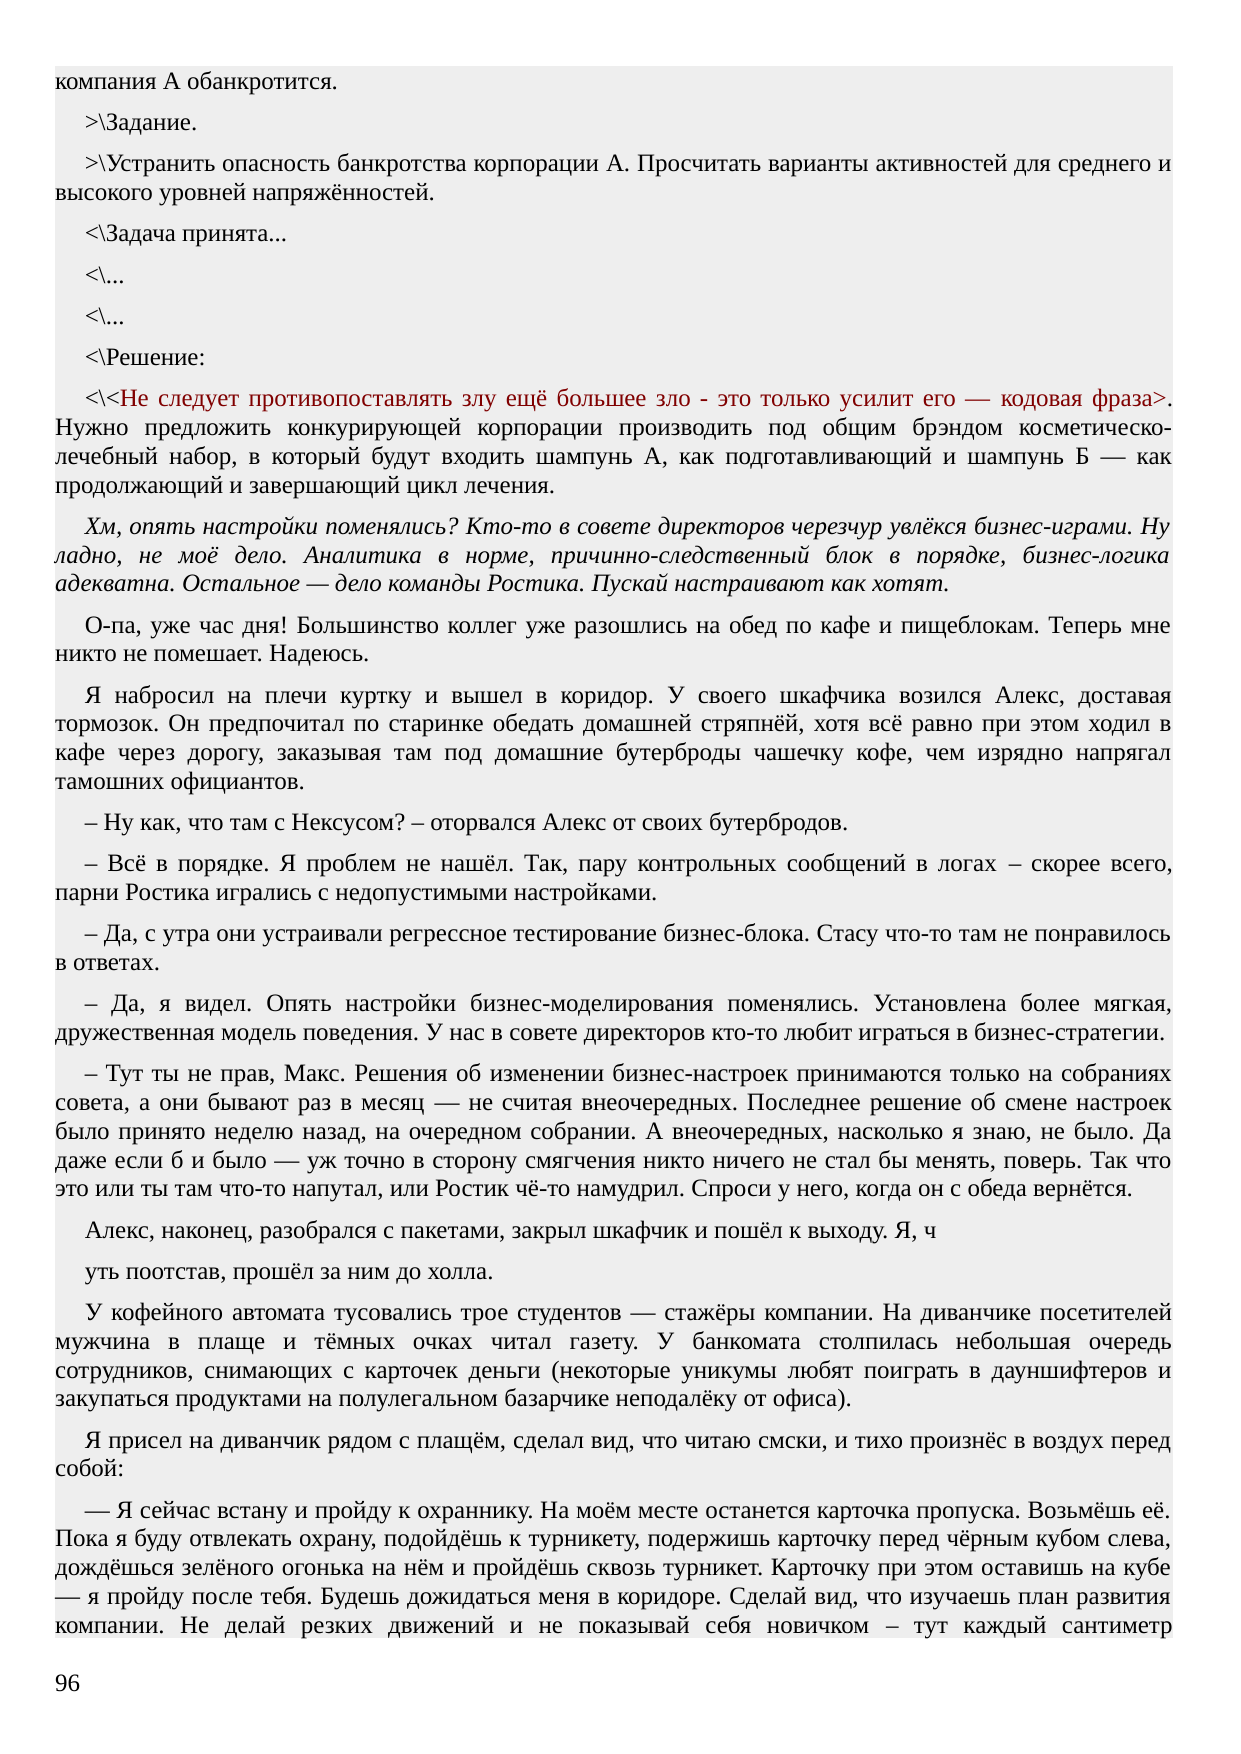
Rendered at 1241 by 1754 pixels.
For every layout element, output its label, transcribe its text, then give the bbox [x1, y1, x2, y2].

text – Да, с утра они устраивали регрессное тестирование бизнес-блока. Стасу что-то там не понравилось в ответах. [55, 918, 1173, 976]
text Я набросил на плечи куртку и вышел в коридор. У своего шкафчика возился Алекс, доставая тормозок. Он предпочитал по старинке обедать домашней стряпнёй, хотя всё равно при этом ходил в кафе через дорогу, заказывая там под домашние бутерброды чашечку кофе, чем изрядно напрягал тамошних официантов. [55, 680, 1173, 795]
text Алекс, наконец, разобрался с пакетами, закрыл шкафчик и пошёл к выходу. Я, ч [55, 1215, 1173, 1243]
text У кофейного автомата тусовались трое студентов — стажёры компании. На диванчике посетителей мужчина в плаще и тёмных очках читал газету. У банкомата столпилась небольшая очередь сотрудников, снимающих с карточек деньги (некоторые уникумы любят поиграть в дауншифтеров и закупаться продуктами на полулегальном базарчике неподалёку от офиса). [55, 1297, 1173, 1412]
text — Я сейчас встану и пройду к охраннику. На моём месте останется карточка пропуска. Возьмёшь её. Пока я буду отвлекать охрану, подойдёшь к турникету, подержишь карточку перед чёрным кубом слева, дождёшься зелёного огонька на нём и пройдёшь сквозь турникет. Карточку при этом оставишь на кубе — я пройду после тебя. Будешь дожидаться меня в коридоре. Сделай вид, что изучаешь план развития компании. Не делай резких движений и не показывай себя новичком – тут каждый сантиметр [55, 1495, 1173, 1638]
text >\Задание. [55, 107, 1173, 136]
text – Тут ты не прав, Макс. Решения об изменении бизнес-настроек принимаются только на собраниях совета, а они бывают раз в месяц — не считая внеочередных. Последнее решение об смене настроек было принято неделю назад, на очередном собрании. А внеочередных, насколько я знаю, не было. Да даже если б и было — уж точно в сторону смягчения никто ничего не стал бы менять, поверь. Так что это или ты там что-то напутал, или Ростик чё-то намудрил. Спроси у него, когда он с обеда вернётся. [55, 1058, 1173, 1202]
text <\Задача принята... [55, 218, 1173, 247]
text О-па, уже час дня! Большинство коллег уже разошлись на обед по кафе и пищеблокам. Теперь мне никто не помешает. Надеюсь. [55, 610, 1173, 667]
text >\Устранить опасность банкротства корпорации А. Просчитать варианты активностей для среднего и высокого уровней напряжённостей. [55, 148, 1173, 206]
text – Всё в порядке. Я проблем не нашёл. Так, пару контрольных сообщений в логах – скорее всего, парни Ростика игрались с недопустимыми настройками. [55, 848, 1173, 906]
text Я присел на диванчик рядом с плащём, сделал вид, что читаю смски, и тихо произнёс в воздух перед собой: [55, 1425, 1173, 1482]
text уть поотстав, прошёл за ним до холла. [55, 1256, 1173, 1285]
text – Ну как, что там с Нексусом? – оторвался Алекс от своих бутербродов. [55, 807, 1173, 836]
text <\<Не следует противопоставлять злу ещё большее зло - это только усилит его — кодовая фраза>. Нужно предложить конкурирующей корпорации производить под общим брэндом косметическо-лечебный набор, в который будут входить шампунь А, как подготавливающий и шампунь Б — как продолжающий и завершающий цикл лечения. [55, 383, 1173, 498]
text <\... [55, 301, 1173, 330]
text – Да, я видел. Опять настройки бизнес-моделирования поменялись. Установлена более мягкая, дружественная модель поведения. У нас в совете директоров кто-то любит играться в бизнес-стратегии. [55, 988, 1173, 1046]
text <\... [55, 260, 1173, 288]
text <\Решение: [55, 342, 1173, 371]
text Хм, опять настройки поменялись? Кто-то в совете директоров черезчур увлёкся бизнес-играми. Ну ладно, не моё дело. Аналитика в норме, причинно-следственный блок в порядке, бизнес-логика адекватна. Остальное — дело команды Ростика. Пускай настраивают как хотят. [55, 511, 1173, 597]
text компания А обанкротится. [55, 66, 1173, 95]
